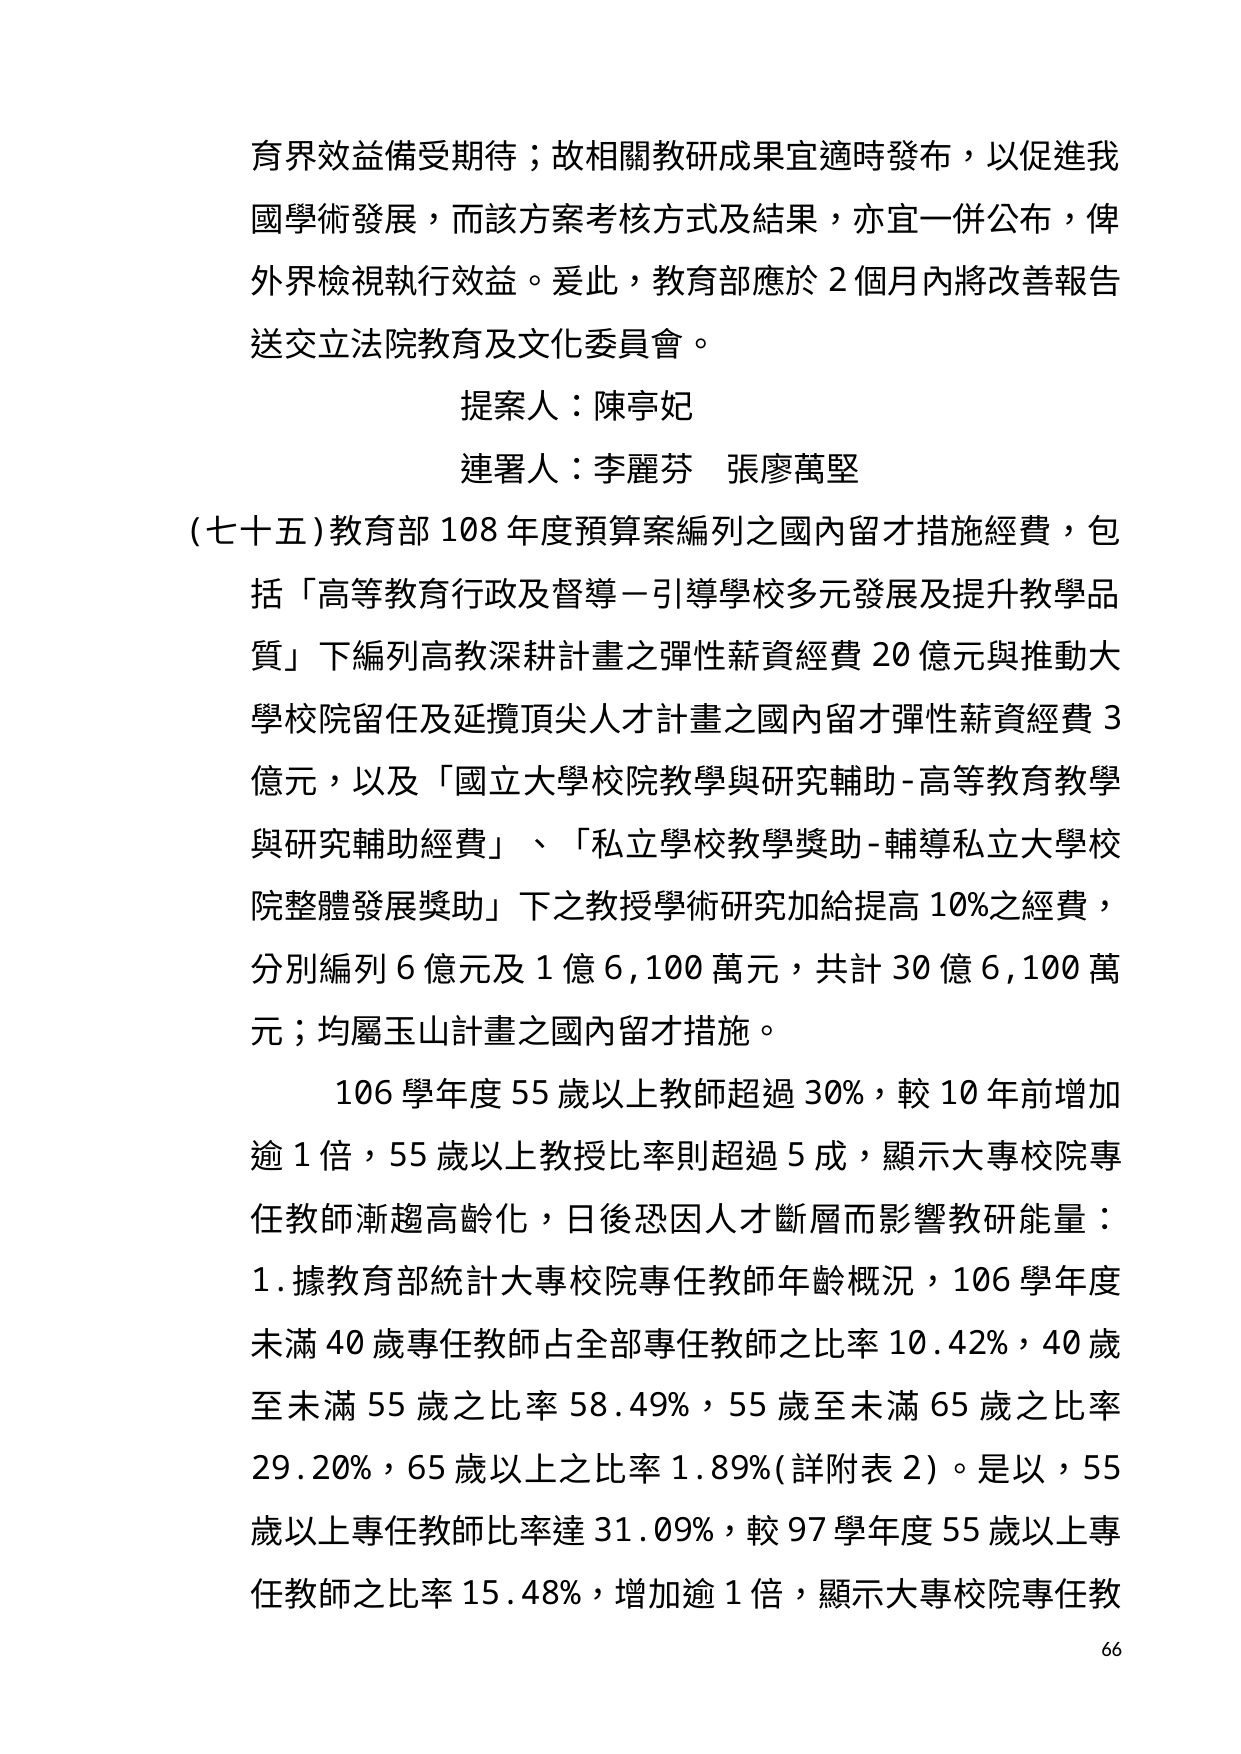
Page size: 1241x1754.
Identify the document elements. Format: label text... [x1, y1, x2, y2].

text (七十五)教育部108年度預算案編列之國內留才措施經費，包括「高等教育行政及督導－引導學校多元發展及提升教學品質」下編列高教深耕計畫之彈性薪資經費20億元與推動大學校院留任及延攬頂尖人才計畫之國內留才彈性薪資經費3億元，以及「國立大學校院教學與研究輔助-高等教育教學與研究輔助經費」、「私立學校教學獎助-輔導私立大學校院整體發展獎助」下之教授學術研究加給提高10%之經費，分別編列6億元及1億6,100萬元，共計30億6,100萬元；均屬玉山計畫之國內留才措施。 [185, 487, 1122, 1050]
text 106學年度55歲以上教師超過30%，較10年前增加逾1倍，55歲以上教授比率則超過5成，顯示大專校院專任教師漸趨高齡化，日後恐因人才斷層而影響教研能量：1.據教育部統計大專校院專任教師年齡概況，106學年度未滿40歲專任教師占全部專任教師之比率10.42%，40歲至未滿55歲之比率58.49%，55歲至未滿65歲之比率29.20%，65歲以上之比率1.89%(詳附表2)。是以，55歲以上專任教師比率達31.09%，較97學年度55歲以上專任教師之比率15.48%，增加逾1倍，顯示大專校院專任教 [251, 1050, 1122, 1612]
text 連署人：李麗芬 張廖萬堅 [460, 425, 1122, 487]
text 育界效益備受期待；故相關教研成果宜適時發布，以促進我國學術發展，而該方案考核方式及結果，亦宜一併公布，俾外界檢視執行效益。爰此，教育部應於2個月內將改善報告送交立法院教育及文化委員會。 [251, 112, 1122, 362]
text 提案人：陳亭妃 [460, 362, 1122, 425]
